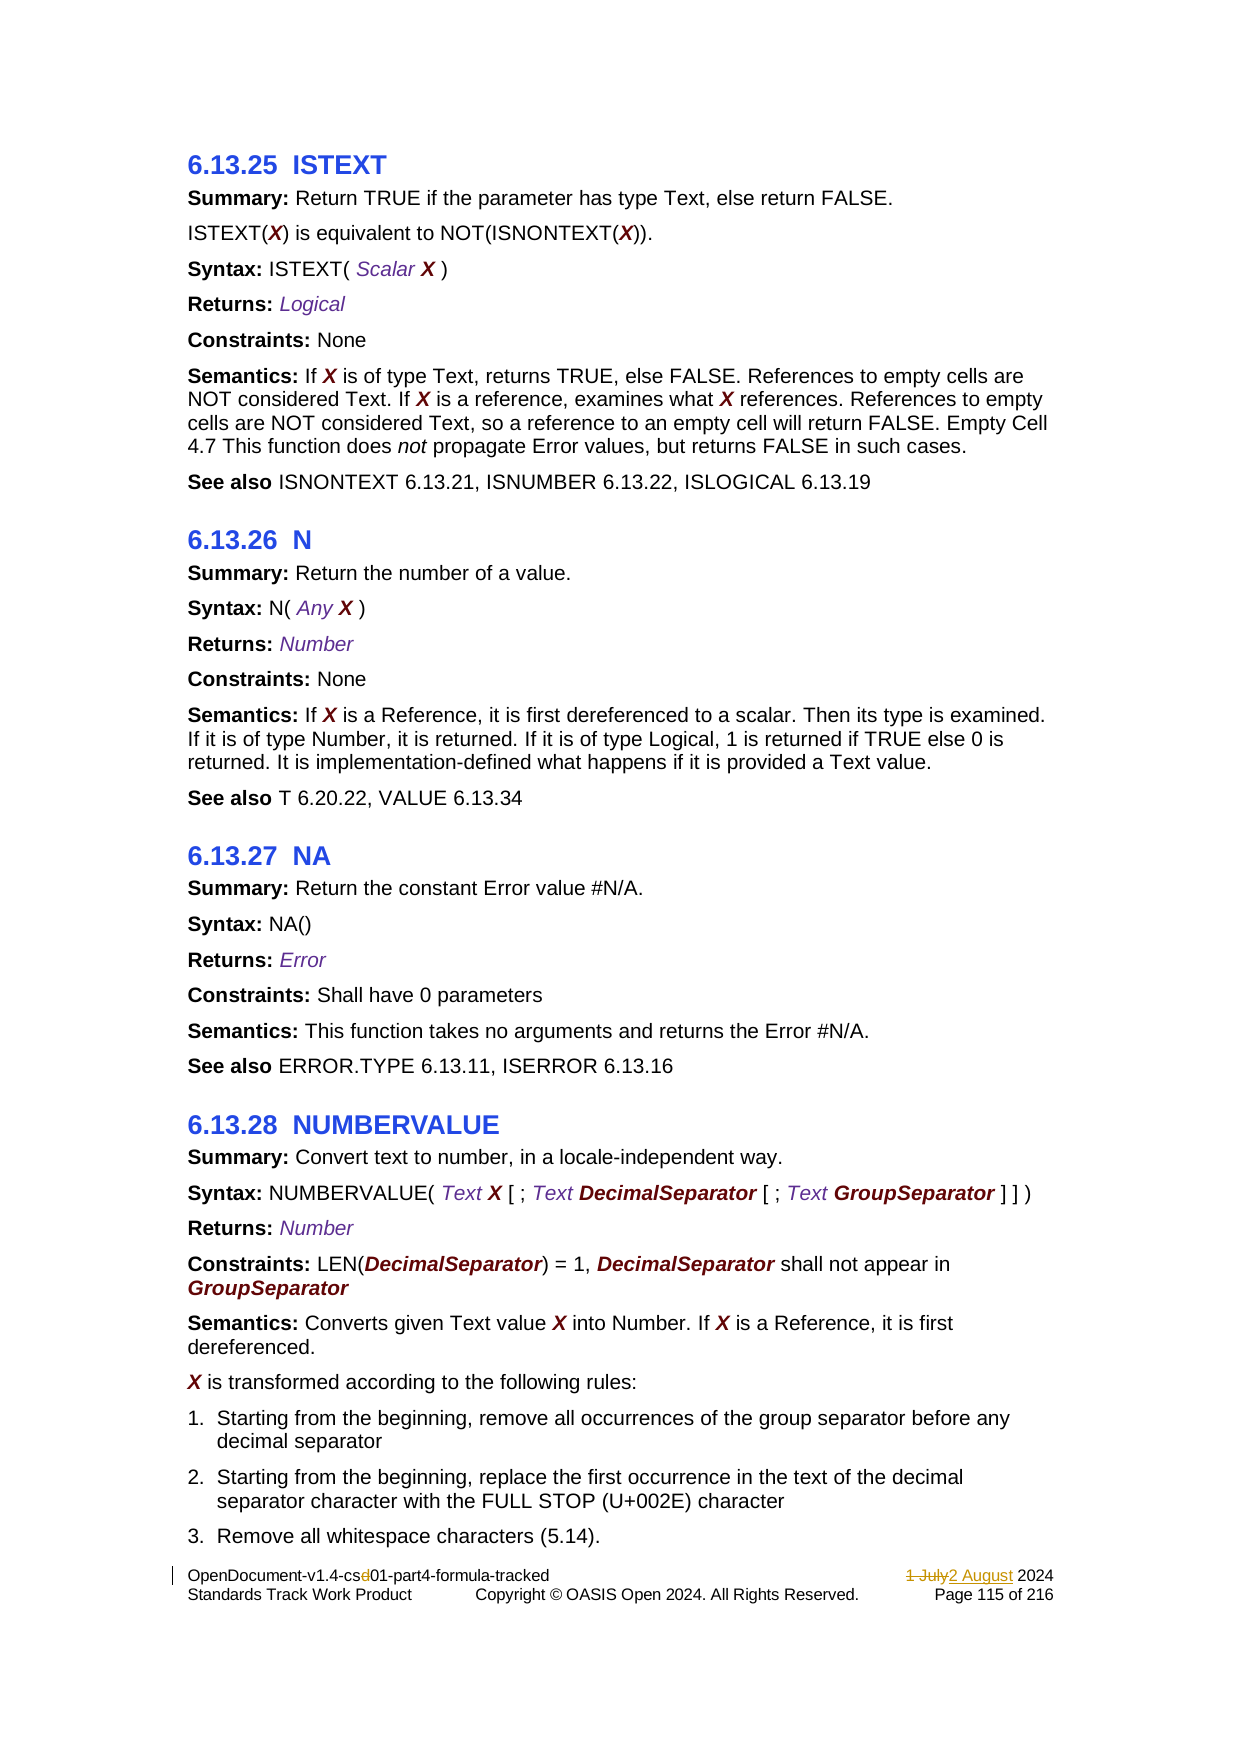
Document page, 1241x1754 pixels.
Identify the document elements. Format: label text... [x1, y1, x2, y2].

text Summary: Return the constant Error value #N/A. [187, 877, 1053, 900]
text Constraints: None [187, 668, 1053, 691]
list Remove all whitespace characters (5.14). [187, 1525, 1053, 1548]
text Returns: Number [187, 1217, 1053, 1240]
text Constraints: LEN(DecimalSeparator) = 1, DecimalSeparator shall not appear in GroupSeparator [187, 1252, 1053, 1299]
text Semantics: Converts given Text value X into Number. If X is a Reference, it is first dereferenced. [187, 1312, 1053, 1359]
text Semantics: This function takes no arguments and returns the Error #N/A. [187, 1019, 1053, 1043]
text Summary: Return TRUE if the parameter has type Text, else return FALSE. [187, 186, 1053, 209]
subtitle N [187, 525, 1053, 555]
text Returns: Logical [187, 293, 1053, 316]
subtitle NA [187, 841, 1053, 871]
list Starting from the beginning, replace the first occurrence in the text of the decimal separator character with the FULL STOP (U+002E) character [187, 1466, 1053, 1513]
text Syntax: NA() [187, 912, 1053, 936]
list Starting from the beginning, remove all occurrences of the group separator before any decimal separator [187, 1406, 1053, 1453]
text Semantics: If X is of type Text, returns TRUE, else FALSE. References to empty cells are NOT considered Text. If X is a reference, examines what X references. References to empty cells are NOT considered Text, so a reference to an empty cell will return FALSE. Empty Cell 4.7 This function does not propagate Error values, but returns FALSE in such cases. [187, 364, 1053, 458]
text Constraints: None [187, 328, 1053, 352]
text ISTEXT(X) is equivalent to NOT(ISNONTEXT(X)). [187, 222, 1053, 245]
text Semantics: If X is a Reference, it is first dereferenced to a scalar. Then its type is examined. If it is of type Number, it is returned. If it is of type Logical, 1 is returned if TRUE else 0 is returned. It is implementation-defined what happens if it is provided a Text value. [187, 703, 1053, 774]
subtitle NUMBERVALUE [187, 1109, 1053, 1139]
text Returns: Error [187, 948, 1053, 972]
text Syntax: NUMBERVALUE( Text X [ ; Text DecimalSeparator [ ; Text GroupSeparator ] ] ) [187, 1181, 1053, 1205]
text See also T 6.20.22, VALUE 6.13.34 [187, 786, 1053, 810]
text Summary: Return the number of a value. [187, 561, 1053, 584]
text X is transformed according to the following rules: [187, 1371, 1053, 1394]
subtitle ISTEXT [187, 150, 1053, 180]
text Constraints: Shall have 0 parameters [187, 984, 1053, 1007]
text Syntax: N( Any X ) [187, 597, 1053, 620]
text See also ISNONTEXT 6.13.21, ISNUMBER 6.13.22, ISLOGICAL 6.13.19 [187, 470, 1053, 494]
text Returns: Number [187, 632, 1053, 656]
text Syntax: ISTEXT( Scalar X ) [187, 257, 1053, 281]
text See also ERROR.TYPE 6.13.11, ISERROR 6.13.16 [187, 1055, 1053, 1078]
text Summary: Convert text to number, in a locale-independent way. [187, 1146, 1053, 1169]
